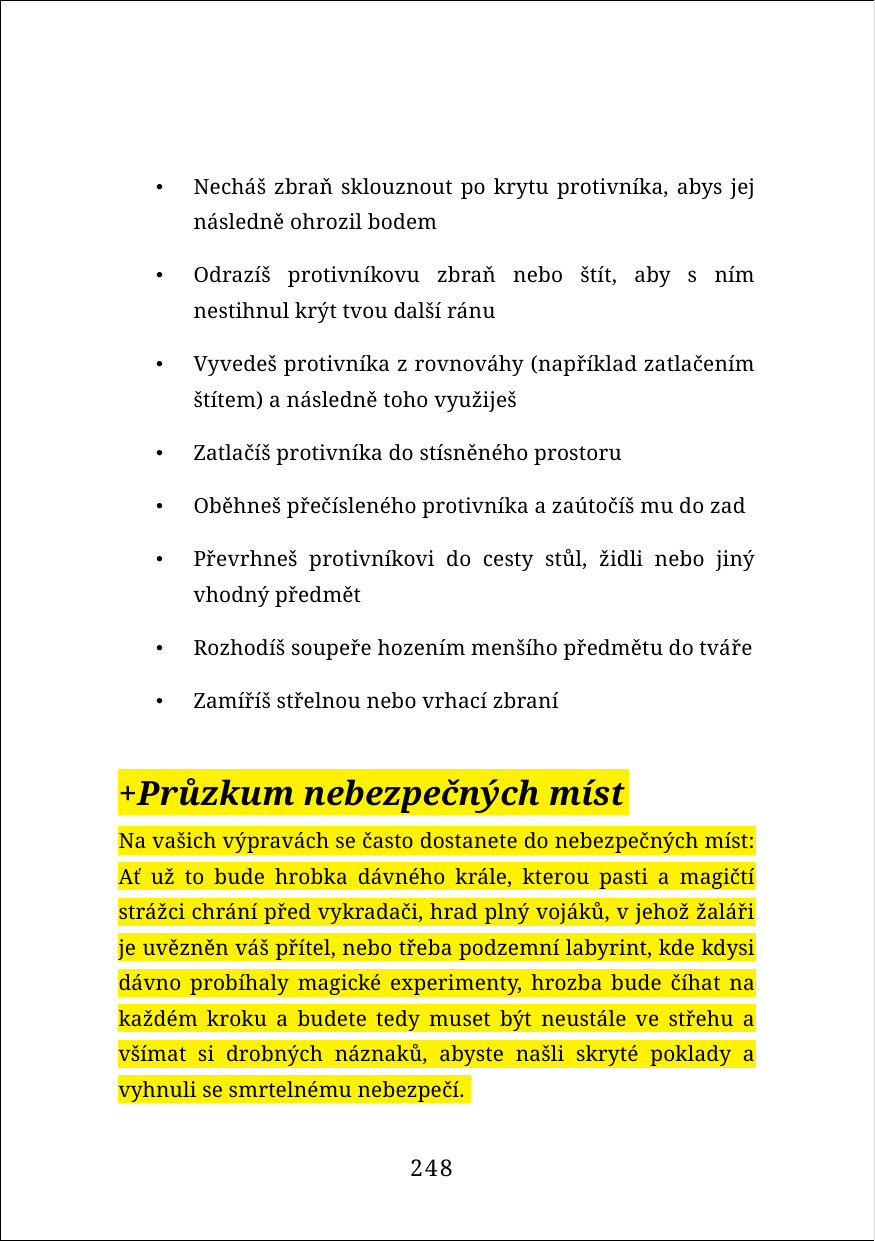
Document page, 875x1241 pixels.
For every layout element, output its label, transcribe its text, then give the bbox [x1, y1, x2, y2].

list Necháš zbraň sklouznout po krytu protivníka, abys jej následně ohrozil bodem [156, 172, 756, 236]
subtitle +Průzkum nebezpečných míst [118, 769, 756, 815]
list Odrazíš protivníkovu zbraň nebo štít, aby s ním nestihnul krýt tvou další ránu [156, 261, 756, 324]
list Rozhodíš soupeře hozením menšího předmětu do tváře [156, 633, 756, 662]
list Převrhneš protivníkovi do cesty stůl, židli nebo jiný vhodný předmět [156, 544, 756, 608]
text Na vašich výpravách se často dostanete do nebezpečných míst: Ať už to bude hrobka dávného krále, kterou pasti a magičtí strážci chrání před vykradači, hrad plný vojáků, v jehož žaláři je uvězněn váš přítel, nebo třeba podzemní labyrint, kde kdysi dávno probíhaly magické experimenty, hrozba bude číhat na každém kroku a budete tedy muset být neustále ve střehu a všímat si drobných náznaků, abyste našli skryté poklady a vyhnuli se smrtelnému nebezpečí. [118, 826, 756, 1103]
list Oběhneš přečísleného protivníka a zaútočíš mu do zad [156, 491, 756, 520]
list Zamíříš střelnou nebo vrhací zbraní [156, 686, 756, 715]
list Vyvedeš protivníka z rovnováhy (například zatlačením štítem) a následně toho využiješ [156, 349, 756, 413]
list Zatlačíš protivníka do stísněného prostoru [156, 438, 756, 466]
